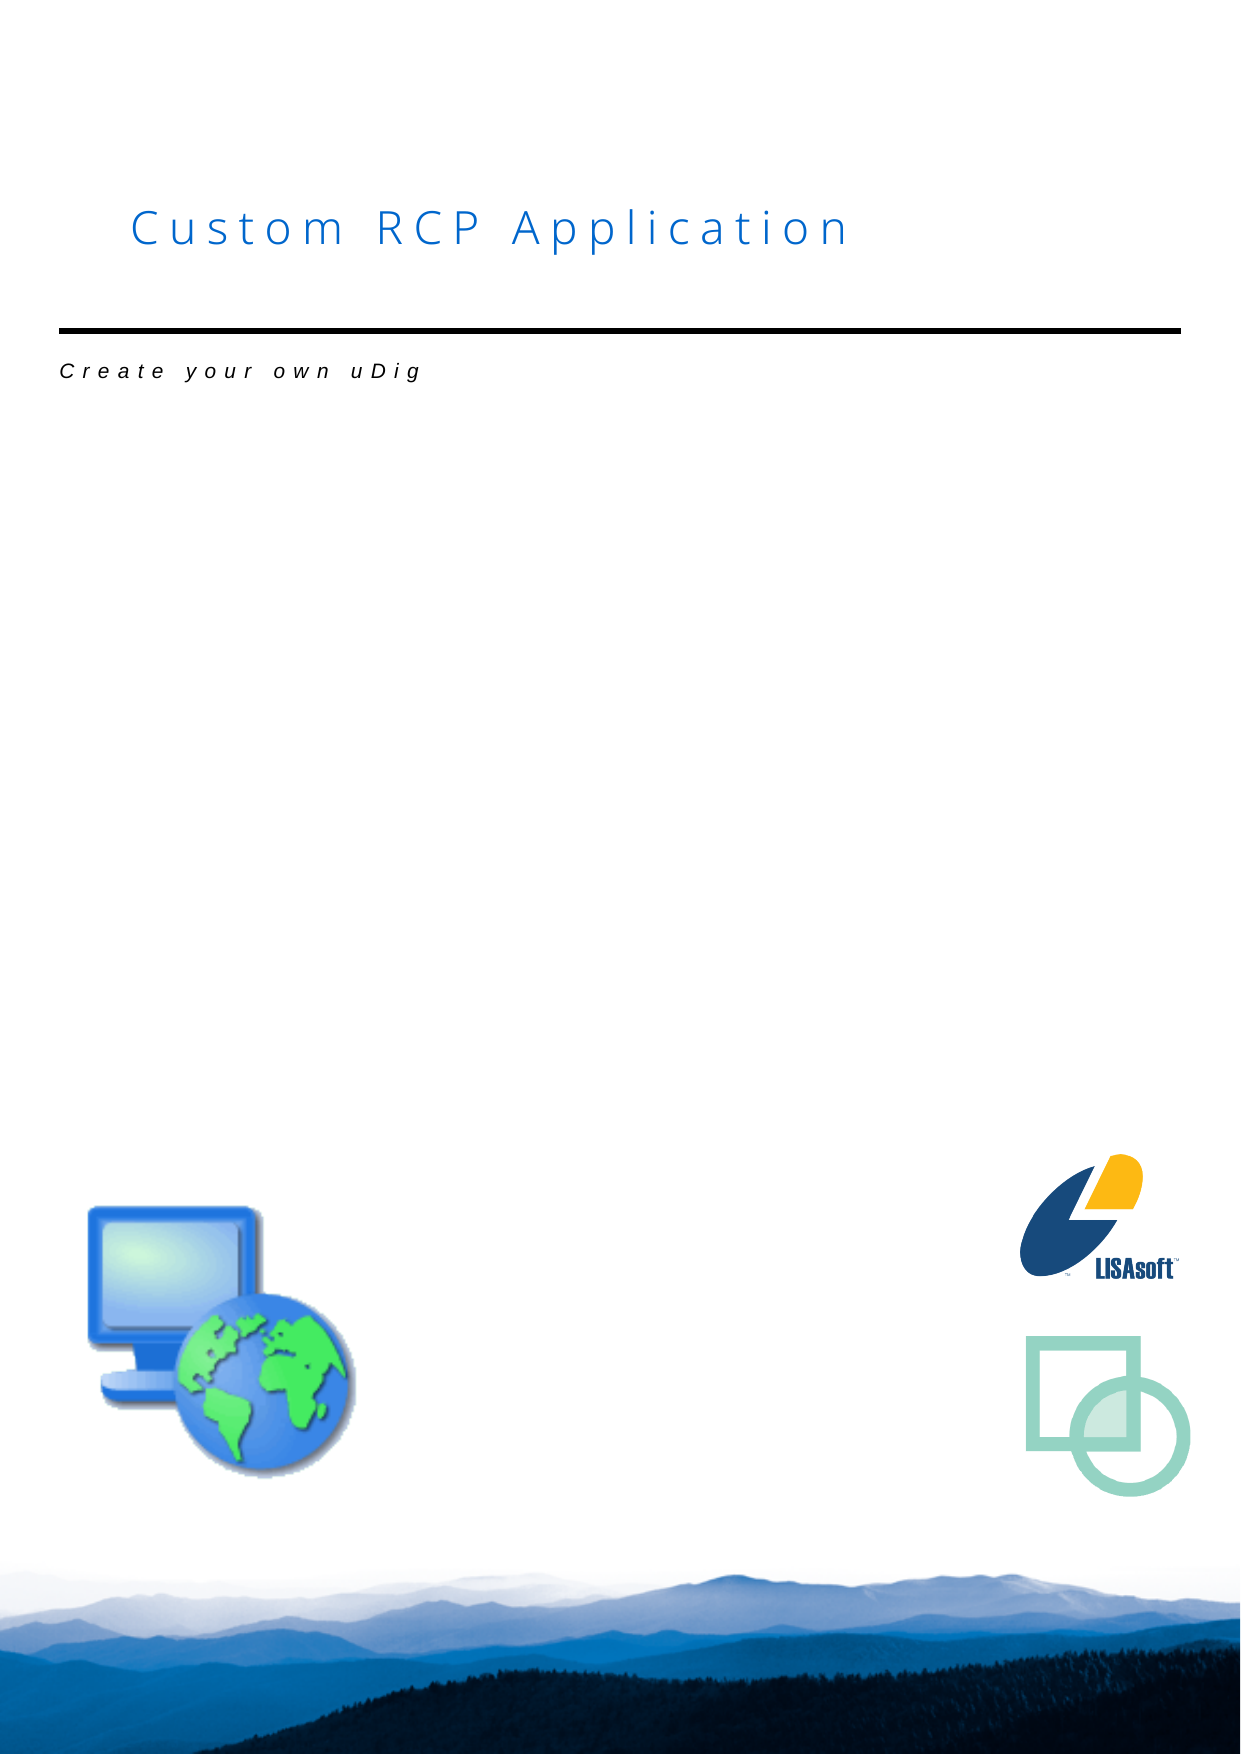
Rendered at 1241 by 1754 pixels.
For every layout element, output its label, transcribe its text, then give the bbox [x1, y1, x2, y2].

title Custom RCP Application [59, 124, 1181, 328]
subtitle Create your own uDig [59, 358, 1181, 382]
picture [0, 1510, 1241, 1754]
picture [1025, 1336, 1191, 1497]
picture [86, 1204, 361, 1488]
picture [1020, 1154, 1179, 1279]
